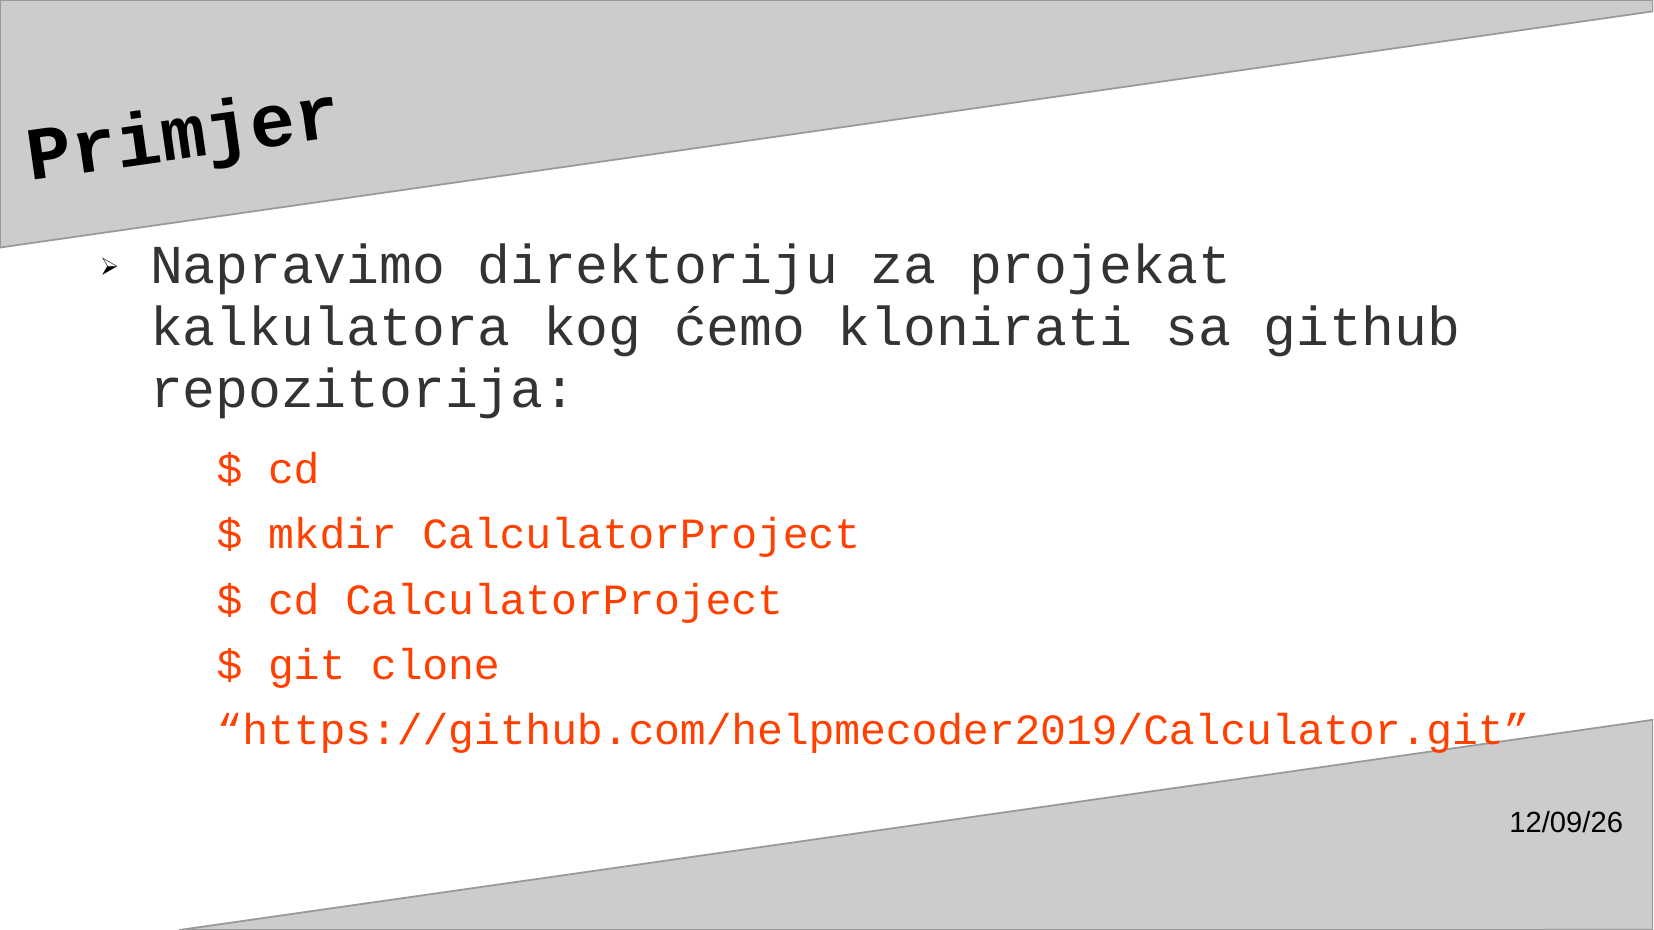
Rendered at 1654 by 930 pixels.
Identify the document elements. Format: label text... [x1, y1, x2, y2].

title Primjer [16, 0, 1501, 239]
list Napravimo direktoriju za projekat kalkulatora kog ćemo klonirati sa github repozitorija: $ cd $ mkdir CalculatorProject $ cd CalculatorProject $ git clone “https://github.com/helpmecoder2019/Calculator.git” [83, 238, 1539, 778]
